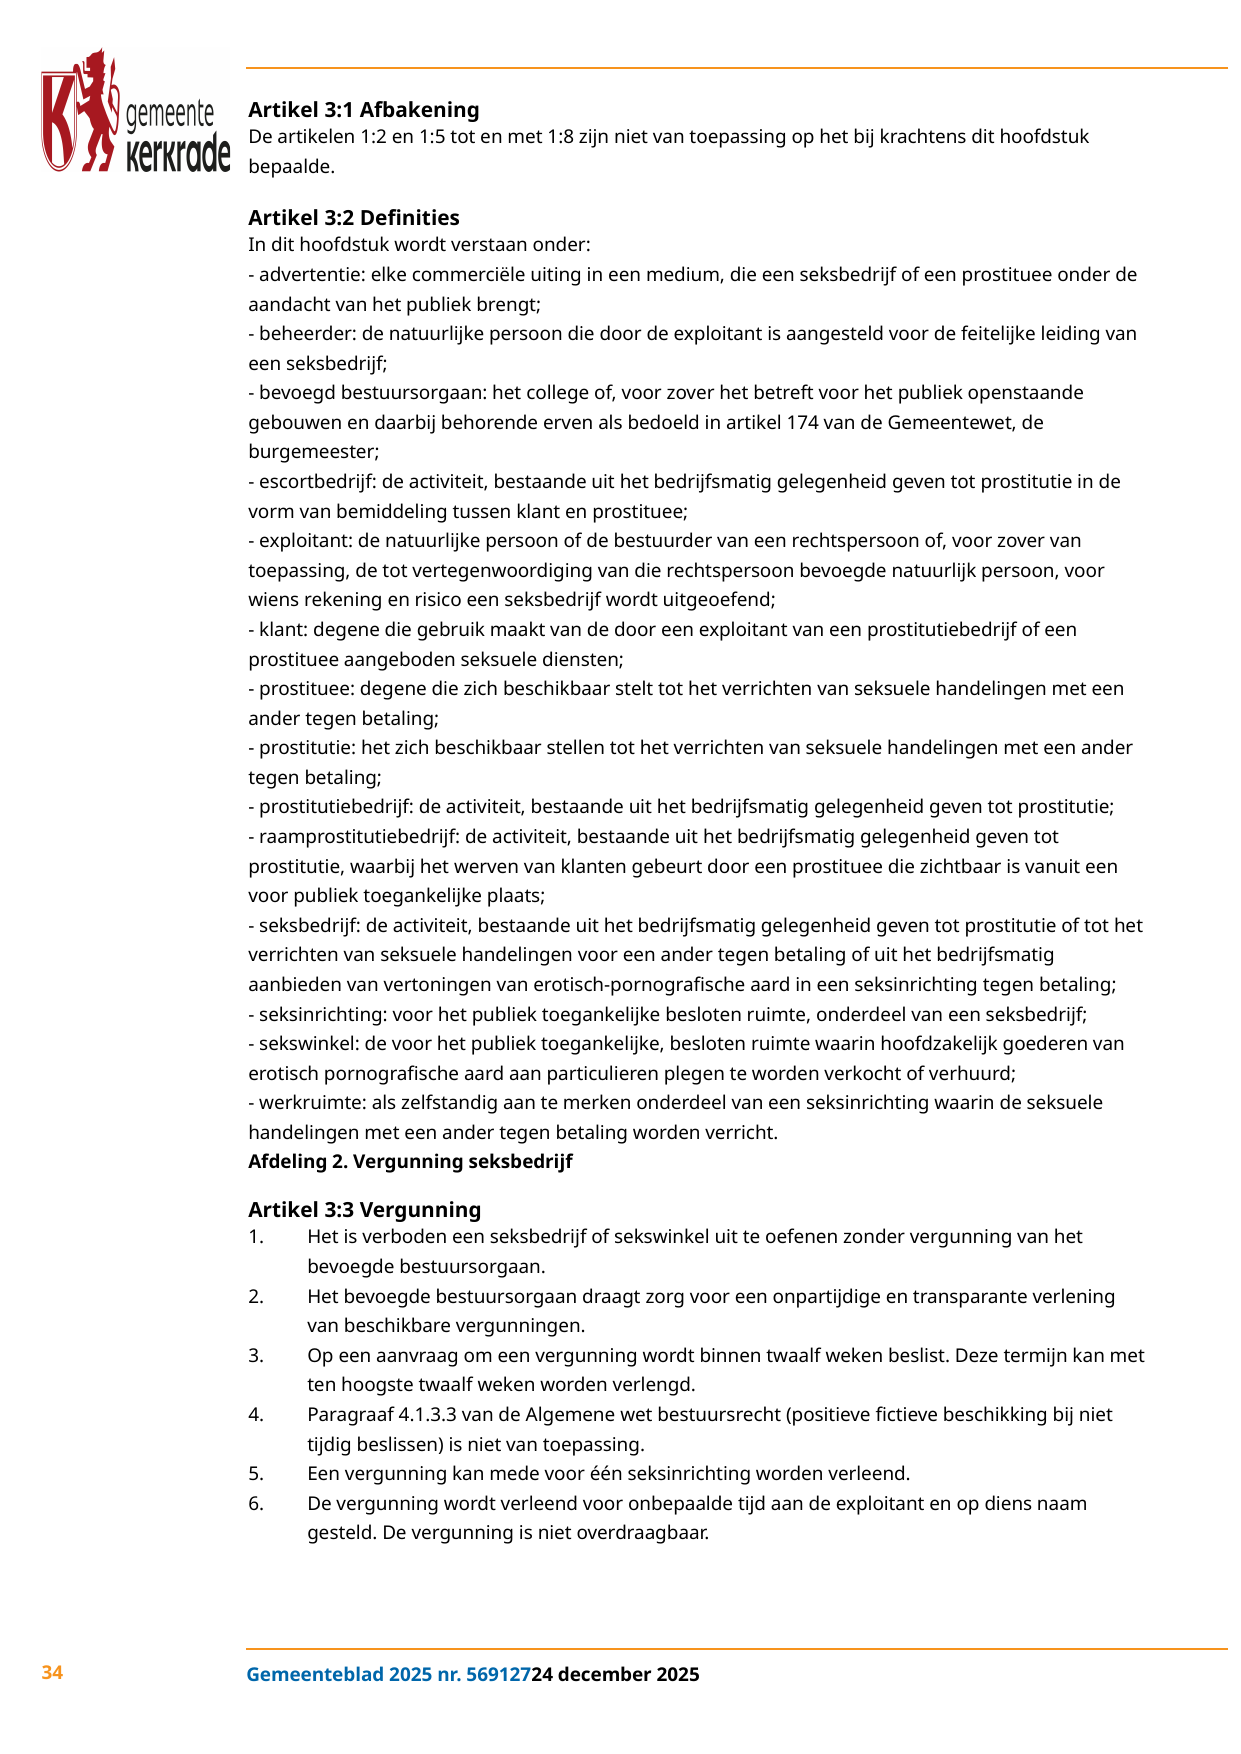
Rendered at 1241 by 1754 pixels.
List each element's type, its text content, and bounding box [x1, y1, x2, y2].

text Artikel 3:1 Afbakening [248, 95, 1152, 123]
text - beheerder: de natuurlijke persoon die door de exploitant is aangesteld voor de feitelijke leiding van een seksbedrijf; [248, 320, 1152, 376]
text - prostituee: degene die zich beschikbaar stelt tot het verrichten van seksuele handelingen met een ander tegen betaling; [248, 675, 1152, 731]
text Afdeling 2. Vergunning seksbedrijf [248, 1149, 1152, 1174]
list Op een aanvraag om een vergunning wordt binnen twaalf weken beslist. Deze termijn kan met ten hoogste twaalf weken worden verlengd. [248, 1342, 1152, 1397]
text - raamprostitutiebedrijf: de activiteit, bestaande uit het bedrijfsmatig gelegenheid geven tot prostitutie, waarbij het werven van klanten gebeurt door een prostituee die zichtbaar is vanuit een voor publiek toegankelijke plaats; [248, 823, 1152, 908]
text - seksbedrijf: de activiteit, bestaande uit het bedrijfsmatig gelegenheid geven tot prostitutie of tot het verrichten van seksuele handelingen voor een ander tegen betaling of uit het bedrijfsmatig aanbieden van vertoningen van erotisch-pornografische aard in een seksinrichting tegen betaling; [248, 912, 1152, 997]
text - sekswinkel: de voor het publiek toegankelijke, besloten ruimte waarin hoofdzakelijk goederen van erotisch pornografische aard aan particulieren plegen te worden verkocht of verhuurd; [248, 1030, 1152, 1086]
list Het is verboden een seksbedrijf of sekswinkel uit te oefenen zonder vergunning van het bevoegde bestuursorgaan. [248, 1224, 1152, 1279]
text - werkruimte: als zelfstandig aan te merken onderdeel van een seksinrichting waarin de seksuele handelingen met een ander tegen betaling worden verricht. [248, 1089, 1152, 1145]
text - prostitutiebedrijf: de activiteit, bestaande uit het bedrijfsmatig gelegenheid geven tot prostitutie; [248, 794, 1152, 819]
text Artikel 3:3 Vergunning [248, 1195, 1152, 1224]
text - bevoegd bestuursorgaan: het college of, voor zover het betreft voor het publiek openstaande gebouwen en daarbij behorende erven als bedoeld in artikel 174 van de Gemeentewet, de burgemeester; [248, 379, 1152, 464]
text - prostitutie: het zich beschikbaar stellen tot het verrichten van seksuele handelingen met een ander tegen betaling; [248, 734, 1152, 790]
text - seksinrichting: voor het publiek toegankelijke besloten ruimte, onderdeel van een seksbedrijf; [248, 1001, 1152, 1027]
list De vergunning wordt verleend voor onbepaalde tijd aan de exploitant en op diens naam gesteld. De vergunning is niet overdraagbaar. [248, 1490, 1152, 1545]
text - escortbedrijf: de activiteit, bestaande uit het bedrijfsmatig gelegenheid geven tot prostitutie in de vorm van bemiddeling tussen klant en prostituee; [248, 468, 1152, 524]
picture [41, 47, 231, 172]
text De artikelen 1:2 en 1:5 tot en met 1:8 zijn niet van toepassing op het bij krachtens dit hoofdstuk bepaalde. [248, 123, 1152, 178]
text - klant: degene die gebruik maakt van de door een exploitant van een prostitutiebedrijf of een prostituee aangeboden seksuele diensten; [248, 616, 1152, 672]
list Paragraaf 4.1.3.3 van de Algemene wet bestuursrecht (positieve fictieve beschikking bij niet tijdig beslissen) is niet van toepassing. [248, 1401, 1152, 1457]
text - exploitant: de natuurlijke persoon of de bestuurder van een rechtspersoon of, voor zover van toepassing, de tot vertegenwoordiging van die rechtspersoon bevoegde natuurlijk persoon, voor wiens rekening en risico een seksbedrijf wordt uitgeoefend; [248, 527, 1152, 612]
list Het bevoegde bestuursorgaan draagt zorg voor een onpartijdige en transparante verlening van beschikbare vergunningen. [248, 1283, 1152, 1338]
text Artikel 3:2 Definities [248, 203, 1152, 232]
list Een vergunning kan mede voor één seksinrichting worden verleend. [248, 1460, 1152, 1486]
text - advertentie: elke commerciële uiting in een medium, die een seksbedrijf of een prostituee onder de aandacht van het publiek brengt; [248, 261, 1152, 317]
text In dit hoofdstuk wordt verstaan onder: [248, 232, 1152, 257]
